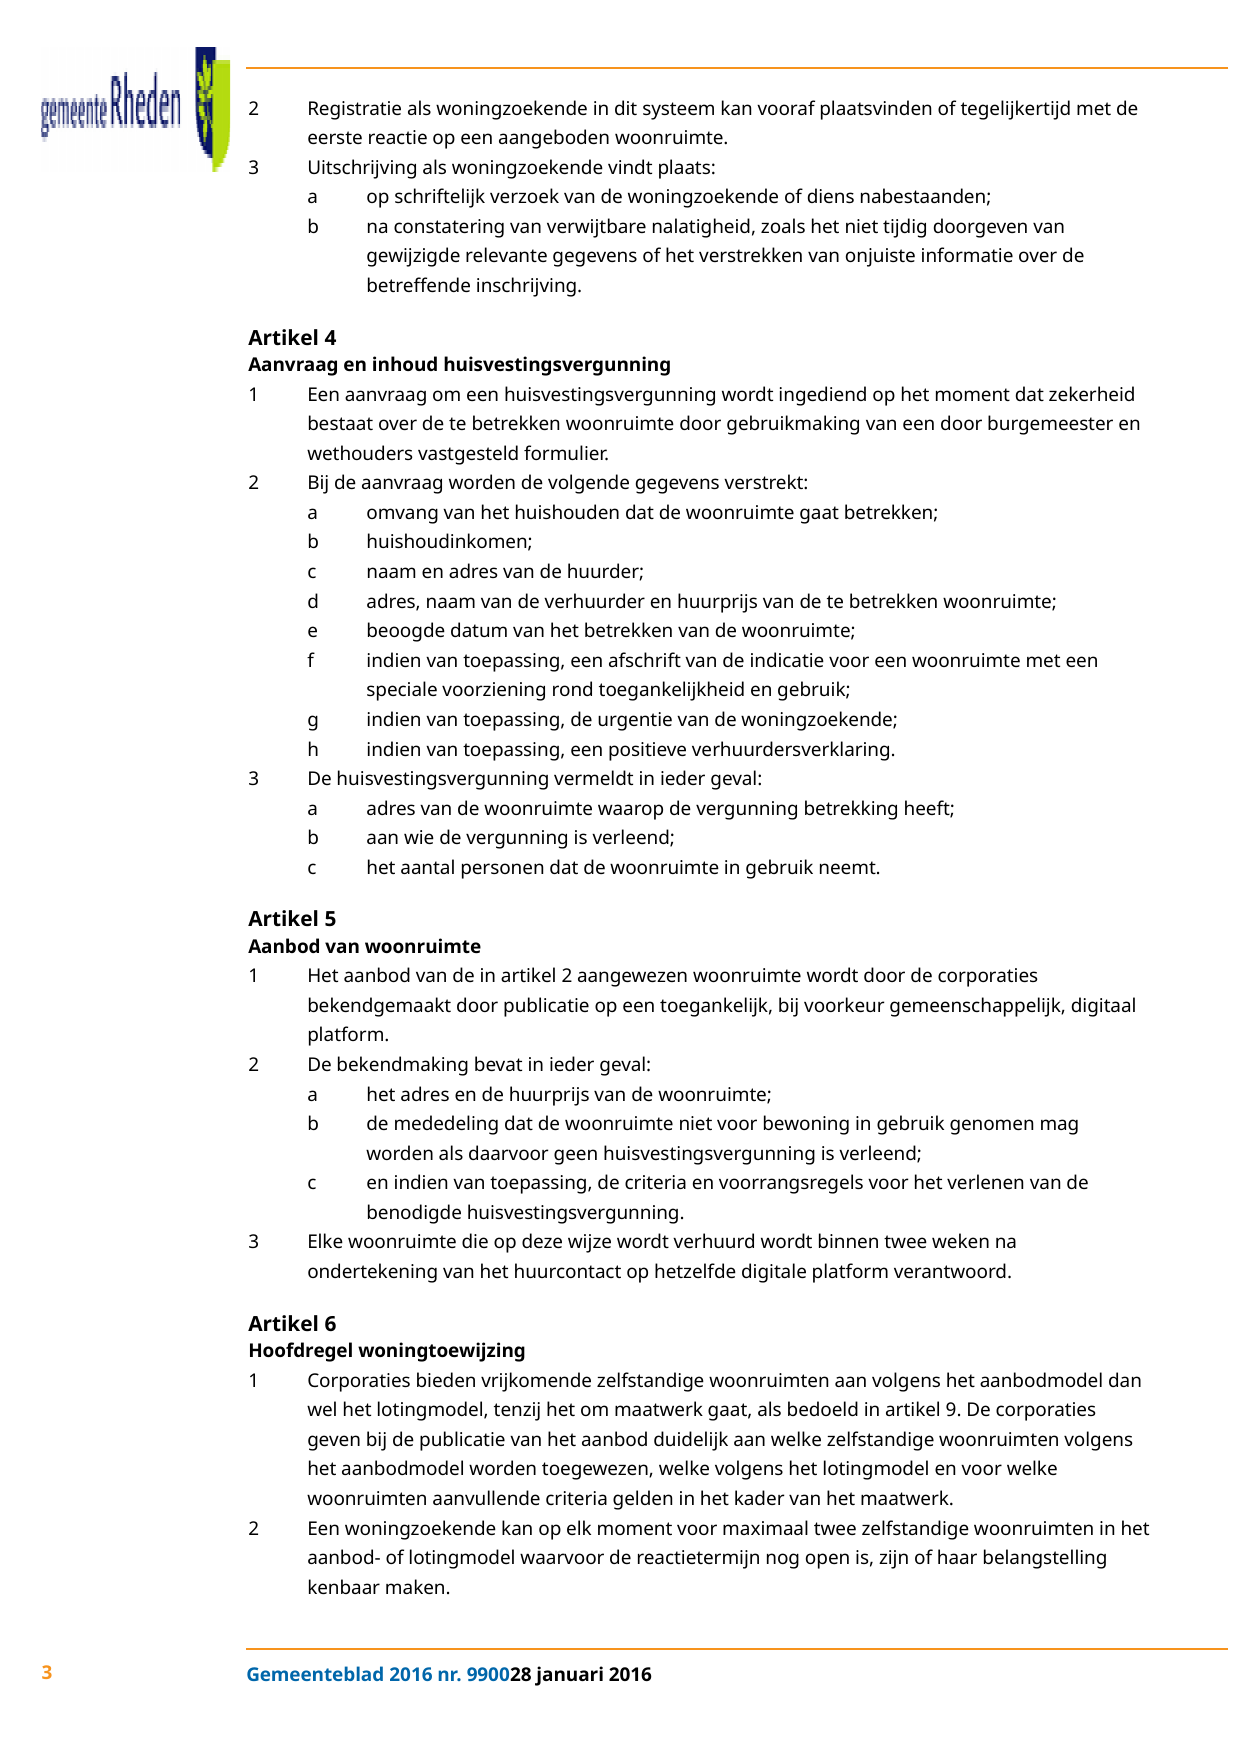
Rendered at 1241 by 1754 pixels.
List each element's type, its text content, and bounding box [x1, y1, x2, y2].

text Aanvraag en inhoud huisvestingsvergunning [248, 351, 1152, 377]
list Een aanvraag om een huisvestingsvergunning wordt ingediend op het moment dat zekerheid bestaat over de te betrekken woonruimte door gebruikmaking van een door burgemeester en wethouders vastgesteld formulier. [248, 381, 1152, 466]
list adres, naam van de verhuurder en huurprijs van de te betrekken woonruimte; [307, 588, 1152, 613]
list op schriftelijk verzoek van de woningzoekende of diens nabestaanden; [307, 183, 1152, 209]
list beoogde datum van het betrekken van de woonruimte; [307, 617, 1152, 643]
list Een woningzoekende kan op elk moment voor maximaal twee zelfstandige woonruimten in het aanbod- of lotingmodel waarvoor de reactietermijn nog open is, zijn of haar belangstelling kenbaar maken. [248, 1515, 1152, 1599]
list het aantal personen dat de woonruimte in gebruik neemt. [307, 854, 1152, 880]
list Uitschrijving als woningzoekende vindt plaats: [248, 154, 1152, 180]
list aan wie de vergunning is verleend; [307, 824, 1152, 850]
list indien van toepassing, een positieve verhuurdersverklaring. [307, 736, 1152, 761]
list Elke woonruimte die op deze wijze wordt verhuurd wordt binnen twee weken na ondertekening van het huurcontact op hetzelfde digitale platform verantwoord. [248, 1229, 1152, 1284]
list indien van toepassing, de urgentie van de woningzoekende; [307, 706, 1152, 732]
list adres van de woonruimte waarop de vergunning betrekking heeft; [307, 795, 1152, 821]
list na constatering van verwijtbare nalatigheid, zoals het niet tijdig doorgeven van gewijzigde relevante gegevens of het verstrekken van onjuiste informatie over de betreffende inschrijving. [307, 213, 1152, 298]
text Hoofdregel woningtoewijzing [248, 1337, 1152, 1363]
list Bij de aanvraag worden de volgende gegevens verstrekt: [248, 469, 1152, 495]
picture [41, 47, 231, 172]
list De bekendmaking bevat in ieder geval: [248, 1051, 1152, 1077]
list Registratie als woningzoekende in dit systeem kan vooraf plaatsvinden of tegelijkertijd met de eerste reactie op een aangeboden woonruimte. [248, 95, 1152, 150]
list Corporaties bieden vrijkomende zelfstandige woonruimten aan volgens het aanbodmodel dan wel het lotingmodel, tenzij het om maatwerk gaat, als bedoeld in artikel 9. De corporaties geven bij de publicatie van het aanbod duidelijk aan welke zelfstandige woonruimten volgens het aanbodmodel worden toegewezen, welke volgens het lotingmodel en voor welke woonruimten aanvullende criteria gelden in het kader van het maatwerk. [248, 1367, 1152, 1511]
list huishoudinkomen; [307, 529, 1152, 554]
list indien van toepassing, een afschrift van de indicatie voor een woonruimte met een speciale voorziening rond toegankelijkheid en gebruik; [307, 647, 1152, 702]
list naam en adres van de huurder; [307, 558, 1152, 584]
text Artikel 4 [248, 323, 1152, 351]
list De huisvestingsvergunning vermeldt in ieder geval: [248, 765, 1152, 791]
list en indien van toepassing, de criteria en voorrangsregels voor het verlenen van de benodigde huisvestingsvergunning. [307, 1169, 1152, 1225]
list de mededeling dat de woonruimte niet voor bewoning in gebruik genomen mag worden als daarvoor geen huisvestingsvergunning is verleend; [307, 1110, 1152, 1166]
text Aanbod van woonruimte [248, 933, 1152, 959]
text Artikel 6 [248, 1309, 1152, 1337]
list het adres en de huurprijs van de woonruimte; [307, 1081, 1152, 1107]
text Artikel 5 [248, 904, 1152, 933]
list Het aanbod van de in artikel 2 aangewezen woonruimte wordt door de corporaties bekendgemaakt door publicatie op een toegankelijk, bij voorkeur gemeenschappelijk, digitaal platform. [248, 962, 1152, 1047]
list omvang van het huishouden dat de woonruimte gaat betrekken; [307, 499, 1152, 525]
